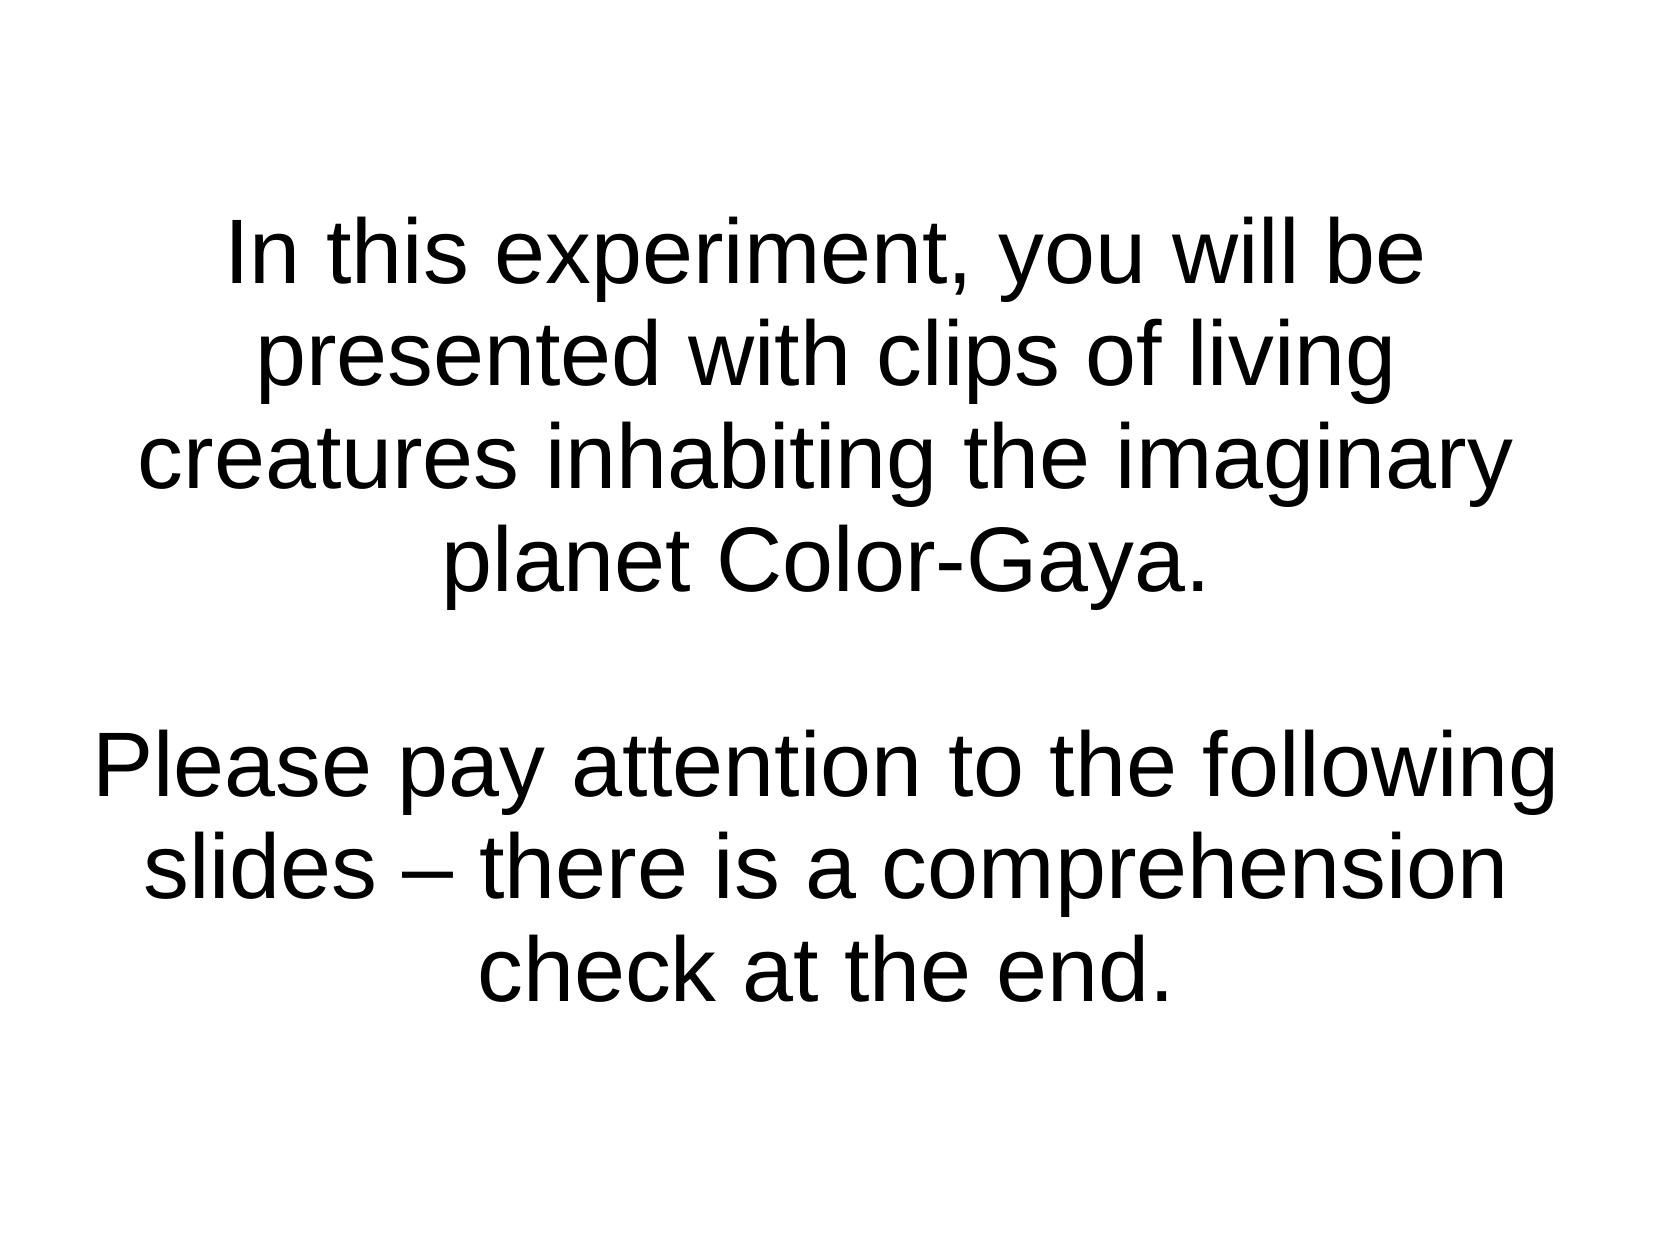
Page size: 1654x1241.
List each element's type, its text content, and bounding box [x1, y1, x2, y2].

title In this experiment, you will be presented with clips of living creatures inhabiting the imaginary planet Color-Gaya. Please pay attention to the following slides – there is a comprehension check at the end. [82, 66, 1571, 1156]
